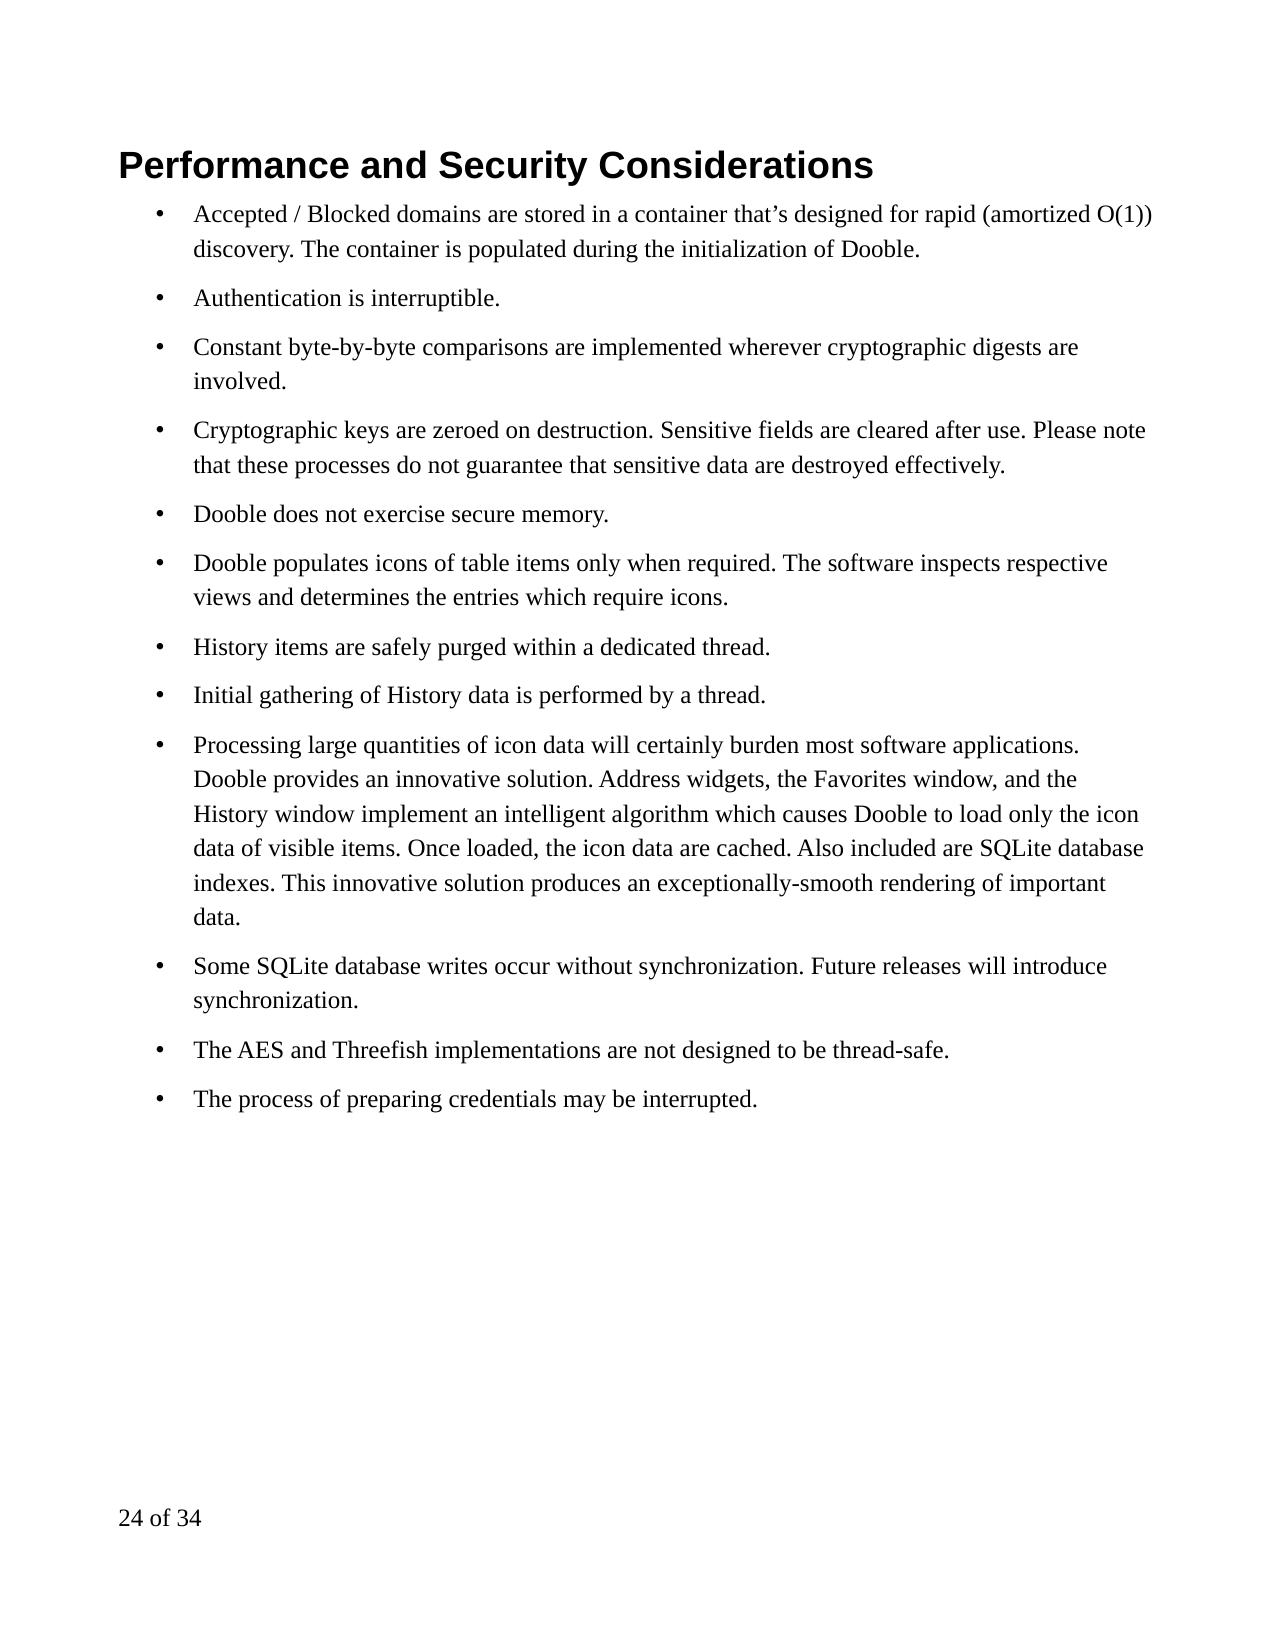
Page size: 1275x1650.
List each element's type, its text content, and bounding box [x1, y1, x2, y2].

list Dooble populates icons of table items only when required. The software inspects respective views and determines the entries which require icons. [156, 548, 1157, 611]
list Initial gathering of History data is performed by a thread. [156, 681, 1157, 709]
subtitle Performance and Security Considerations [118, 143, 1157, 187]
list Cryptographic keys are zeroed on destruction. Sensitive fields are cleared after use. Please note that these processes do not guarantee that sensitive data are destroyed effectively. [156, 415, 1157, 479]
list The AES and Threefish implementations are not designed to be thread-safe. [156, 1035, 1157, 1063]
list Processing large quantities of icon data will certainly burden most software applications. Dooble provides an innovative solution. Address widgets, the Favorites window, and the History window implement an intelligent algorithm which causes Dooble to load only the icon data of visible items. Once loaded, the icon data are cached. Also included are SQLite database indexes. This innovative solution produces an exceptionally-smooth rendering of important data. [156, 730, 1157, 931]
list Accepted / Blocked domains are stored in a container that’s designed for rapid (amortized O(1)) discovery. The container is populated during the initialization of Dooble. [156, 199, 1157, 262]
list Dooble does not exercise secure memory. [156, 499, 1157, 528]
list The process of preparing credentials may be interrupted. [156, 1084, 1157, 1112]
list Authentication is interruptible. [156, 283, 1157, 312]
list Constant byte-by-byte comparisons are implemented wherever cryptographic digests are involved. [156, 332, 1157, 395]
list Some SQLite database writes occur without synchronization. Future releases will introduce synchronization. [156, 951, 1157, 1014]
list History items are safely purged within a dedicated thread. [156, 632, 1157, 660]
